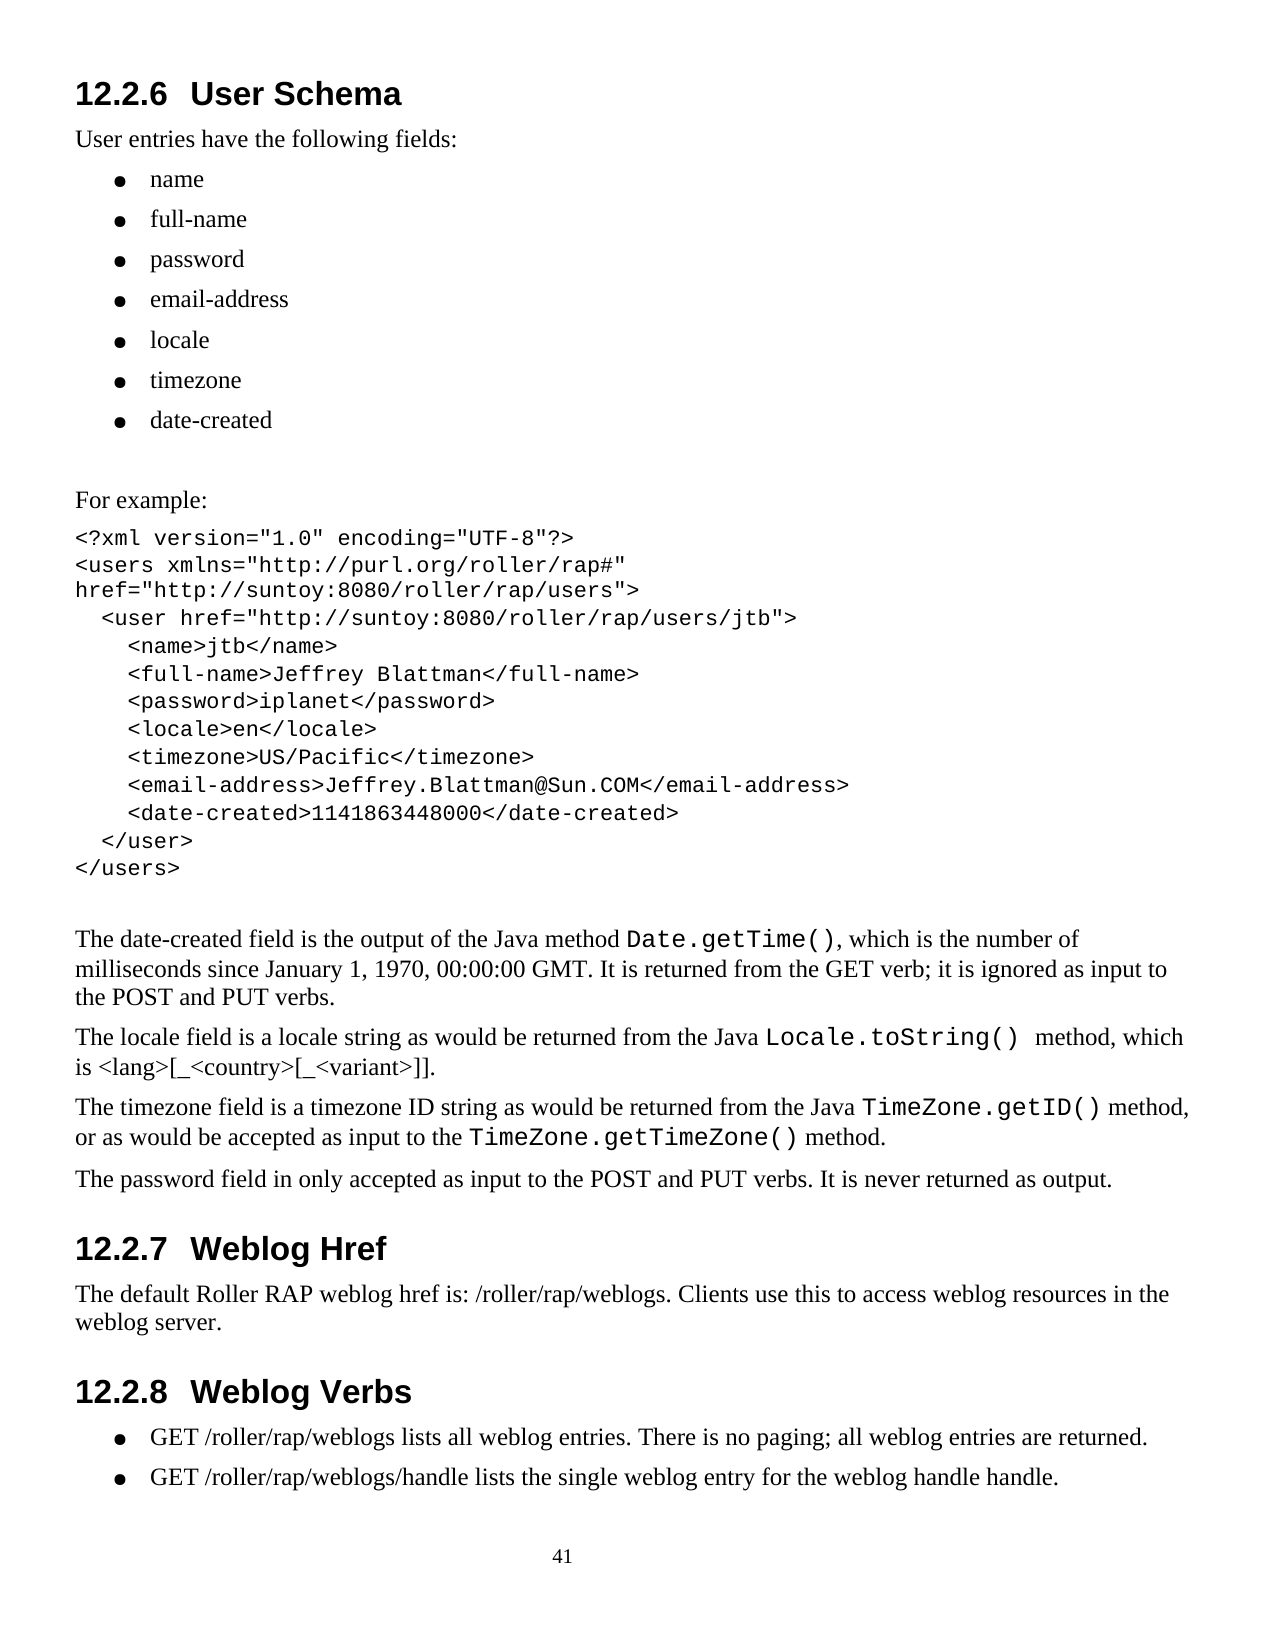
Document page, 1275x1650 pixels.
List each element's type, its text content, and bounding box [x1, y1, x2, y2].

text User entries have the following fields: [75, 125, 1200, 152]
text <password>iplanet</password> [75, 691, 1200, 716]
list name [112, 165, 1200, 193]
text </users> [75, 858, 1200, 882]
list date-created [112, 406, 1200, 434]
list GET /roller/rap/weblogs/handle lists the single weblog entry for the weblog handle handle. [112, 1463, 1200, 1491]
list timezone [112, 366, 1200, 394]
list GET /roller/rap/weblogs lists all weblog entries. There is no paging; all weblog entries are returned. [112, 1423, 1200, 1451]
text <users xmlns="http://purl.org/roller/rap#" href="http://suntoy:8080/roller/rap/users"> [75, 555, 1200, 604]
text The date-created field is the output of the Java method Date.getTime(), which is the number of milliseconds since January 1, 1970, 00:00:00 GMT. It is returned from the GET verb; it is ignored as input to the POST and PUT verbs. [75, 926, 1200, 1011]
subtitle User Schema [75, 75, 1200, 112]
list password [112, 245, 1200, 273]
text The locale field is a locale string as would be returned from the Java Locale.toString() method, which is <lang>[_<country>[_<variant>]]. [75, 1023, 1200, 1081]
text <?xml version="1.0" encoding="UTF-8"?> [75, 527, 1200, 552]
subtitle Weblog Verbs [75, 1373, 1200, 1411]
list email-address [112, 286, 1200, 313]
text <name>jtb</name> [75, 635, 1200, 660]
list full-name [112, 205, 1200, 233]
text For example: [75, 487, 1200, 514]
text <email-address>Jeffrey.Blattman@Sun.COM</email-address> [75, 774, 1200, 799]
text <user href="http://suntoy:8080/roller/rap/users/jtb"> [75, 607, 1200, 632]
text The default Roller RAP weblog href is: /roller/rap/weblogs. Clients use this to access weblog resources in the weblog server. [75, 1280, 1200, 1336]
text </user> [75, 830, 1200, 854]
text <locale>en</locale> [75, 718, 1200, 743]
text The password field in only accepted as input to the POST and PUT verbs. It is never returned as output. [75, 1165, 1200, 1193]
list locale [112, 326, 1200, 353]
text <date-created>1141863448000</date-created> [75, 802, 1200, 827]
subtitle Weblog Href [75, 1231, 1200, 1268]
text <timezone>US/Pacific</timezone> [75, 746, 1200, 771]
text <full-name>Jeffrey Blattman</full-name> [75, 663, 1200, 688]
text The timezone field is a timezone ID string as would be returned from the Java TimeZone.getID() method, or as would be accepted as input to the TimeZone.getTimeZone() method. [75, 1093, 1200, 1153]
